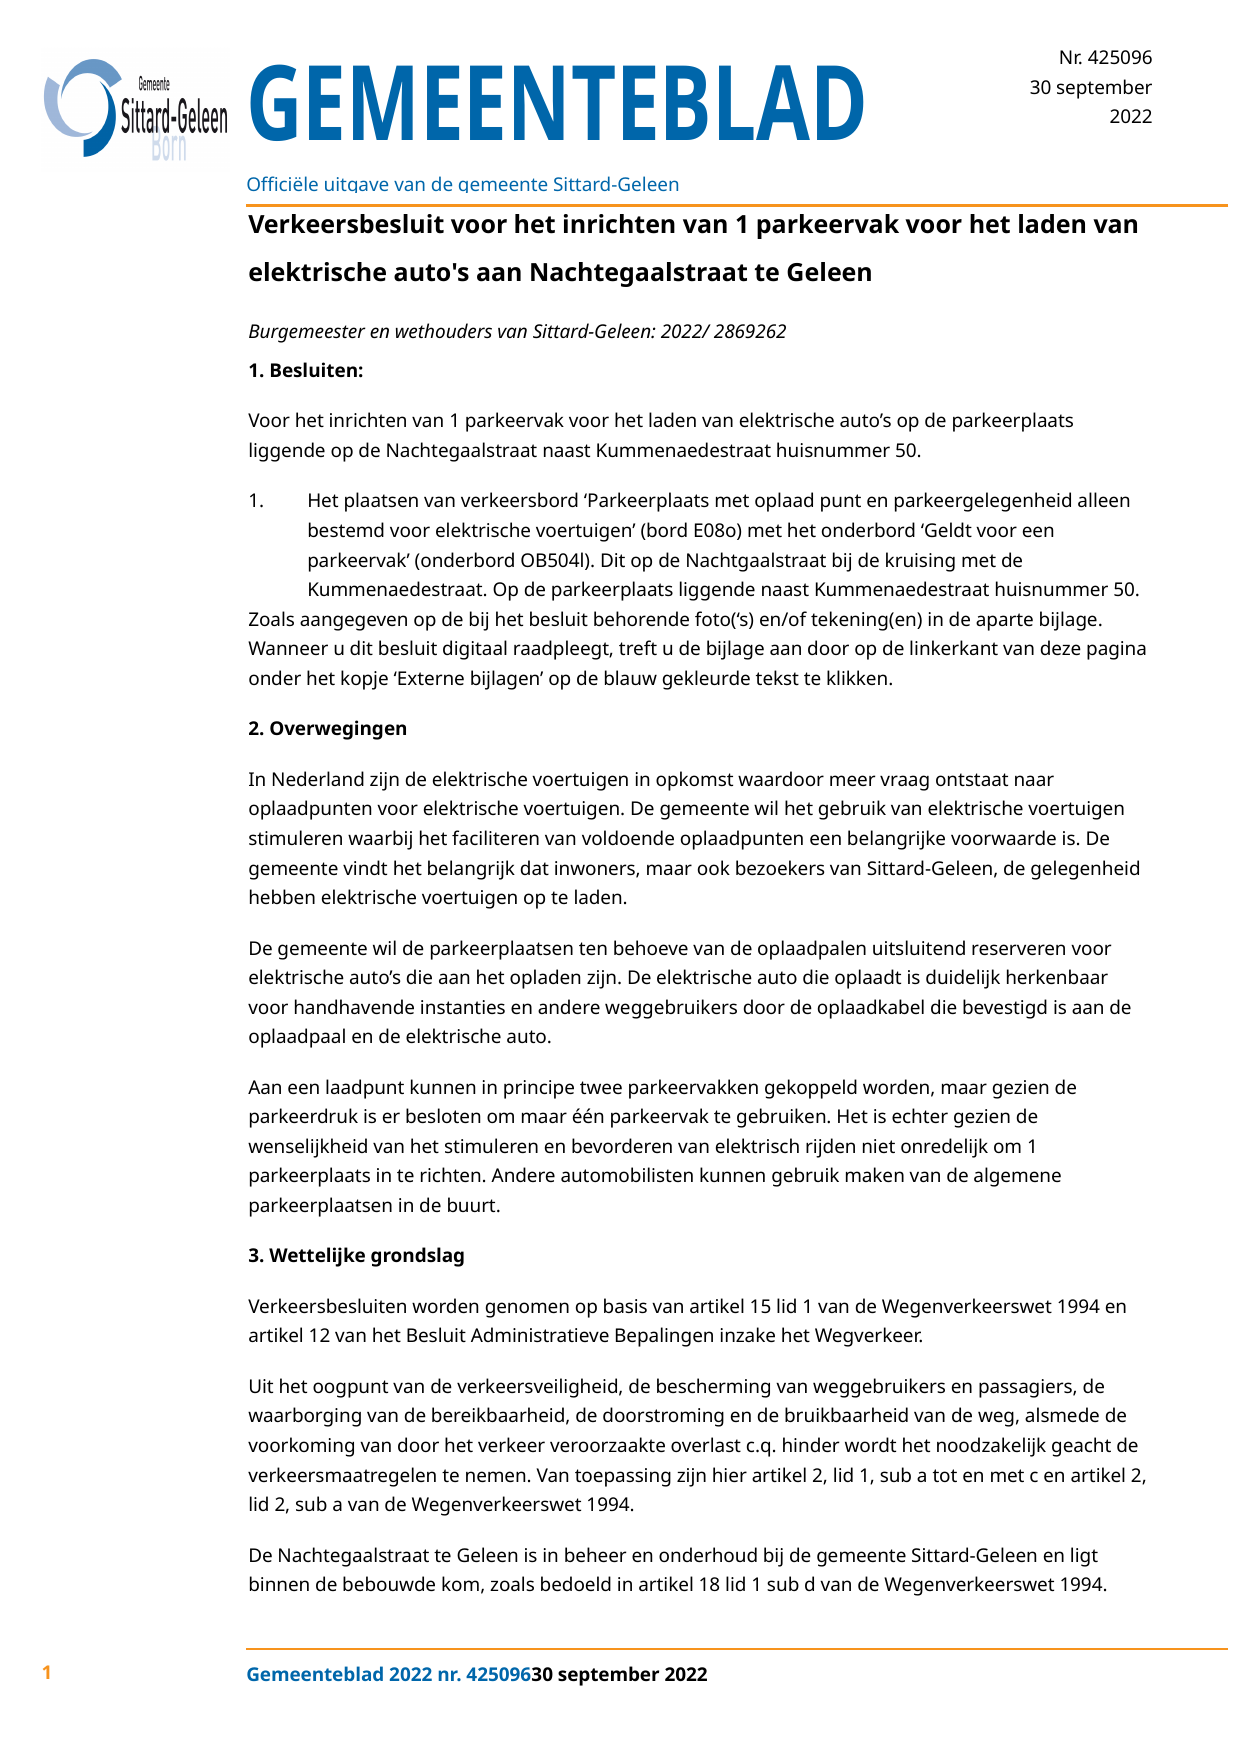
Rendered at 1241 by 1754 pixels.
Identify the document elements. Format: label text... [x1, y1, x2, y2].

text De gemeente wil de parkeerplaatsen ten behoeve van de oplaadpalen uitsluitend reserveren voor elektrische auto’s die aan het opladen zijn. De elektrische auto die oplaadt is duidelijk herkenbaar voor handhavende instanties en andere weggebruikers door de oplaadkabel die bevestigd is aan de oplaadpaal en de elektrische auto. [248, 935, 1152, 1049]
text 3. Wettelijke grondslag [248, 1243, 1152, 1268]
text Burgemeester en wethouders van Sittard-Geleen: 2022/ 2869262 [248, 318, 1152, 344]
text 1. Besluiten: [248, 357, 1152, 383]
list Het plaatsen van verkeersbord ‘Parkeerplaats met oplaad punt en parkeergelegenheid alleen bestemd voor elektrische voertuigen’ (bord E08o) met het onderbord ‘Geldt voor een parkeervak’ (onderbord OB504l). Dit op de Nachtgaalstraat bij de kruising met de Kummenaedestraat. Op de parkeerplaats liggende naast Kummenaedestraat huisnummer 50. [248, 488, 1152, 602]
text Uit het oogpunt van de verkeersveiligheid, de bescherming van weggebruikers en passagiers, de waarborging van de bereikbaarheid, de doorstroming en de bruikbaarheid van de weg, alsmede de voorkoming van door het verkeer veroorzaakte overlast c.q. hinder wordt het noodzakelijk geacht de verkeersmaatregelen te nemen. Van toepassing zijn hier artikel 2, lid 1, sub a tot en met c en artikel 2, lid 2, sub a van de Wegenverkeerswet 1994. [248, 1373, 1152, 1517]
text Verkeersbesluiten worden genomen op basis van artikel 15 lid 1 van de Wegenverkeerswet 1994 en artikel 12 van het Besluit Administratieve Bepalingen inzake het Wegverkeer. [248, 1293, 1152, 1348]
text Voor het inrichten van 1 parkeervak voor het laden van elektrische auto’s op de parkeerplaats liggende op de Nachtegaalstraat naast Kummenaedestraat huisnummer 50. [248, 408, 1152, 463]
text Verkeersbesluit voor het inrichten van 1 parkeervak voor het laden van elektrische auto's aan Nachtegaalstraat te Geleen [248, 207, 1152, 288]
text In Nederland zijn de elektrische voertuigen in opkomst waardoor meer vraag ontstaat naar oplaadpunten voor elektrische voertuigen. De gemeente wil het gebruik van elektrische voertuigen stimuleren waarbij het faciliteren van voldoende oplaadpunten een belangrijke voorwaarde is. De gemeente vindt het belangrijk dat inwoners, maar ook bezoekers van Sittard-Geleen, de gelegenheid hebben elektrische voertuigen op te laden. [248, 766, 1152, 910]
text 2. Overwegingen [248, 716, 1152, 741]
picture [41, 47, 231, 172]
text Zoals aangegeven op de bij het besluit behorende foto(‘s) en/of tekening(en) in de aparte bijlage. Wanneer u dit besluit digitaal raadpleegt, treft u de bijlage aan door op de linkerkant van deze pagina onder het kopje ‘Externe bijlagen’ op de blauw gekleurde tekst te klikken. [248, 606, 1152, 691]
text Aan een laadpunt kunnen in principe twee parkeervakken gekoppeld worden, maar gezien de parkeerdruk is er besloten om maar één parkeervak te gebruiken. Het is echter gezien de wenselijkheid van het stimuleren en bevorderen van elektrisch rijden niet onredelijk om 1 parkeerplaats in te richten. Andere automobilisten kunnen gebruik maken van de algemene parkeerplaatsen in de buurt. [248, 1074, 1152, 1218]
text De Nachtegaalstraat te Geleen is in beheer en onderhoud bij de gemeente Sittard-Geleen en ligt binnen de bebouwde kom, zoals bedoeld in artikel 18 lid 1 sub d van de Wegenverkeerswet 1994. [248, 1542, 1152, 1597]
